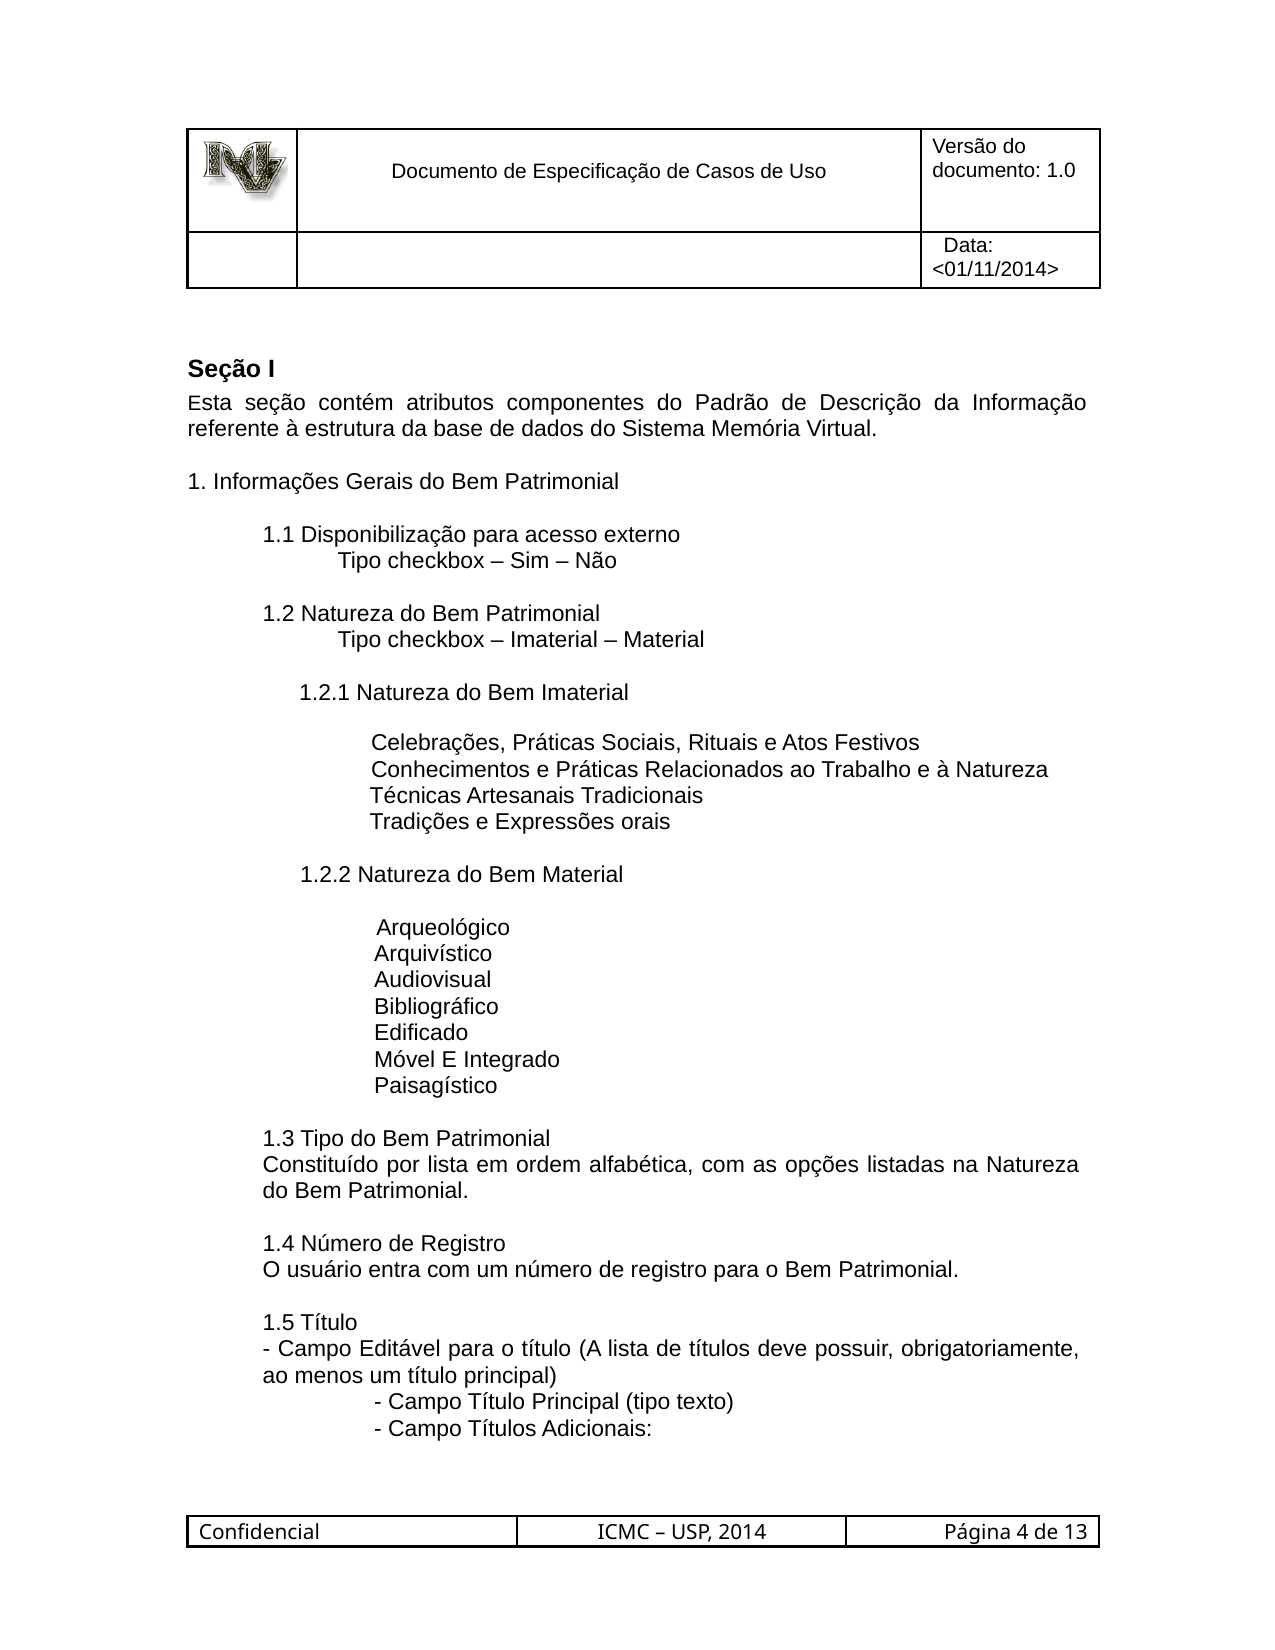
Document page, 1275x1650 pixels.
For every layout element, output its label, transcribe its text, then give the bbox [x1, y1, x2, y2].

text Seção I [187, 354, 1087, 383]
text Constituído por lista em ordem alfabética, com as opções listadas na Natureza do Bem Patrimonial. [187, 1151, 1087, 1204]
text Arquivístico [187, 940, 1087, 966]
text 1.2 Natureza do Bem Patrimonial [187, 600, 1087, 626]
text - Campo Título Principal (tipo texto) [374, 1388, 1087, 1414]
text 1.4 Número de Registro [187, 1230, 1087, 1256]
text - Campo Editável para o título (A lista de títulos deve possuir, obrigatoriamente, ao menos um título principal) [187, 1335, 1087, 1388]
text 1.5 Título [187, 1309, 1087, 1335]
text 1.2.2 Natureza do Bem Material [187, 861, 1087, 887]
text 1. Informações Gerais do Bem Patrimonial [187, 468, 1087, 494]
text Celebrações, Práticas Sociais, Rituais e Atos Festivos [187, 729, 1087, 756]
text 1.2.1 Natureza do Bem Imaterial [187, 679, 1087, 705]
text Móvel E Integrado [187, 1046, 1087, 1072]
text Audiovisual [187, 966, 1087, 993]
text Conhecimentos e Práticas Relacionados ao Trabalho e à Natureza [187, 756, 1087, 782]
text Bibliográfico [187, 993, 1087, 1019]
text Técnicas Artesanais Tradicionais [187, 782, 1087, 808]
text 1.1 Disponibilização para acesso externo [187, 521, 1087, 547]
text Paisagístico [187, 1072, 1087, 1098]
text O usuário entra com um número de registro para o Bem Patrimonial. [187, 1256, 1087, 1283]
text Esta seção contém atributos componentes do Padrão de Descrição da Informação referente à estrutura da base de dados do Sistema Memória Virtual. [187, 389, 1087, 442]
text Tipo checkbox – Imaterial – Material [187, 626, 1087, 653]
text Edificado [187, 1019, 1087, 1046]
text 1.3 Tipo do Bem Patrimonial [187, 1124, 1087, 1151]
text Arqueológico [187, 914, 1087, 940]
text Tipo checkbox – Sim – Não [187, 547, 1087, 573]
text Tradições e Expressões orais [187, 808, 1087, 835]
text - Campo Títulos Adicionais: [374, 1414, 1087, 1441]
